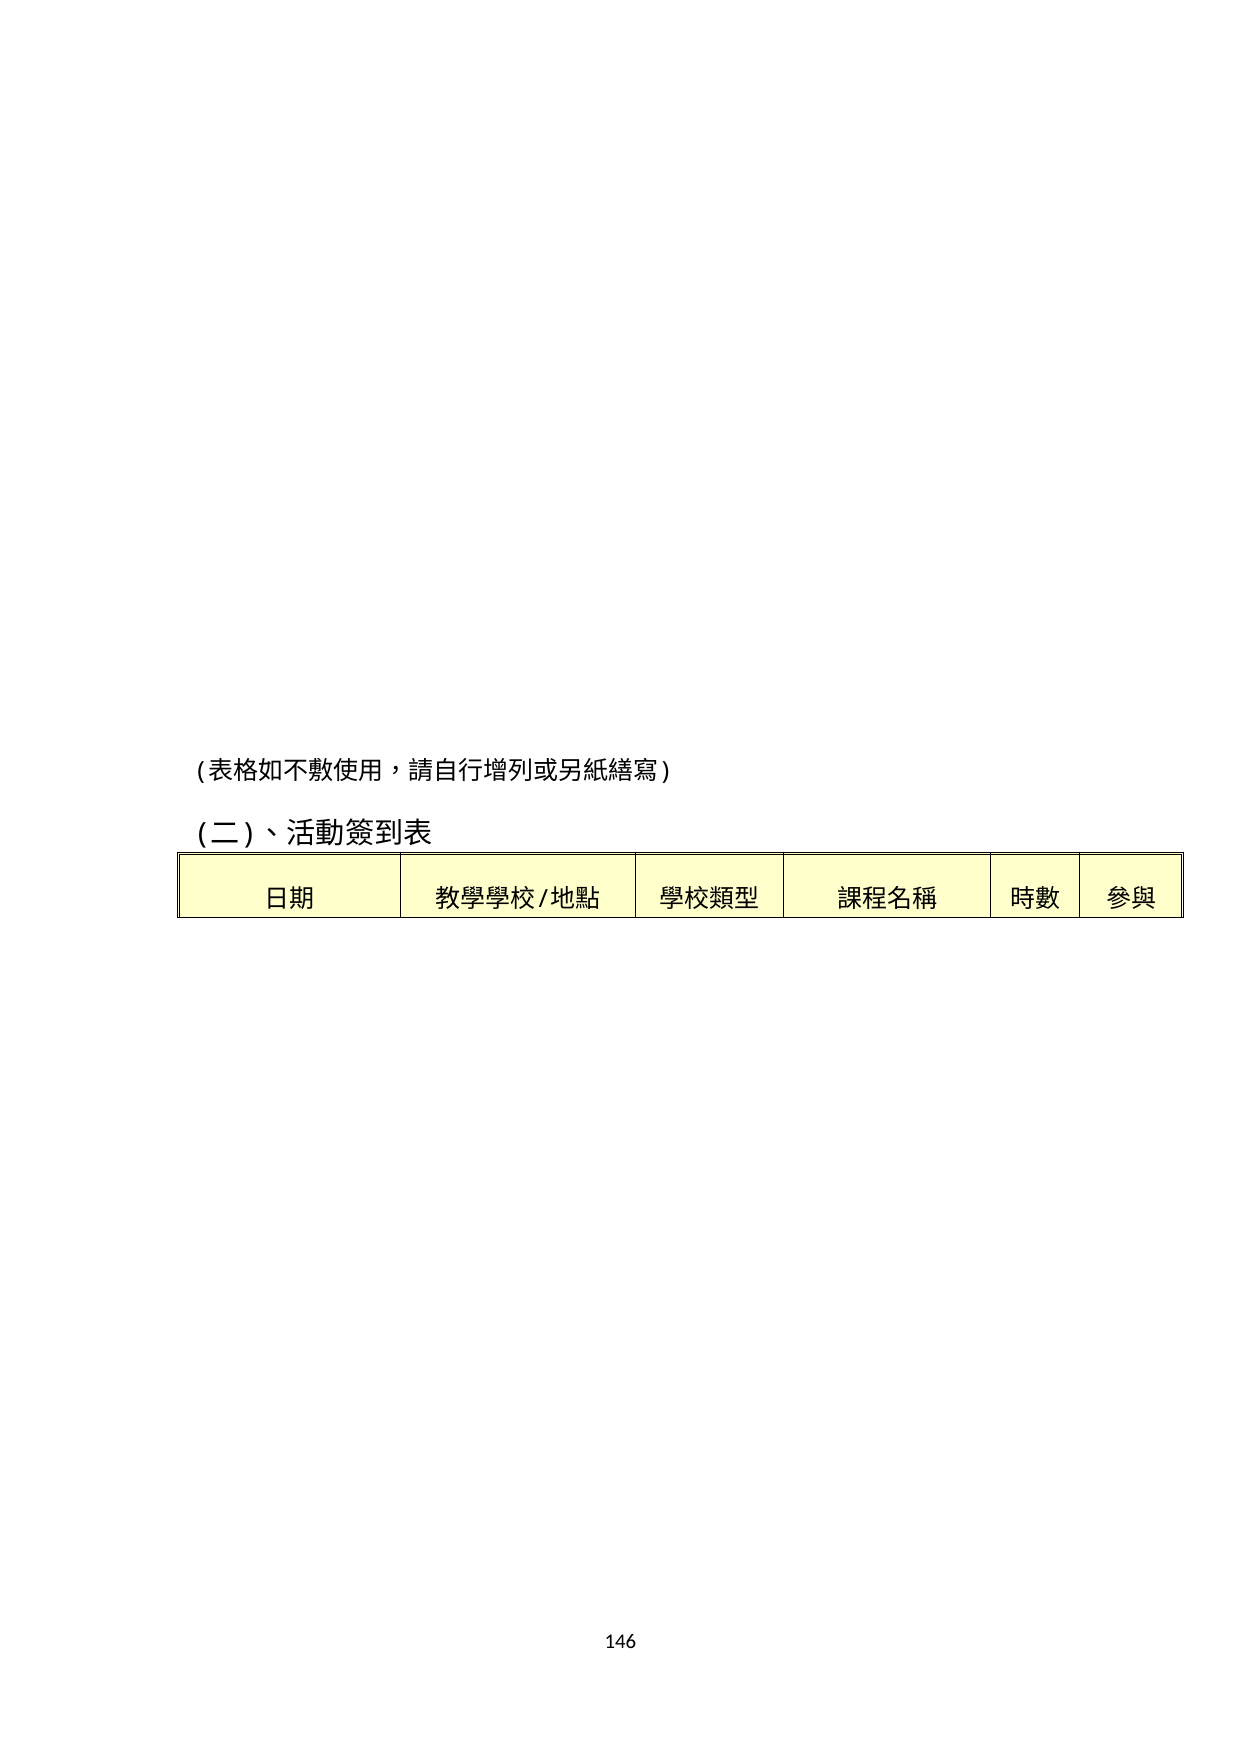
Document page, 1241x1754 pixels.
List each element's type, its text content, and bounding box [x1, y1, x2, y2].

table_header 課程名稱 [784, 855, 990, 917]
table_header 時數 [991, 855, 1079, 917]
table_header 參與 [1080, 855, 1181, 917]
table_header 日期 [180, 855, 400, 917]
text (表格如不敷使用，請自行增列或另紙繕寫) [193, 727, 1122, 789]
table_header 教學學校/地點 [401, 855, 635, 917]
table_header 學校類型 [636, 855, 783, 917]
text (二)、活動簽到表 [193, 789, 1122, 852]
